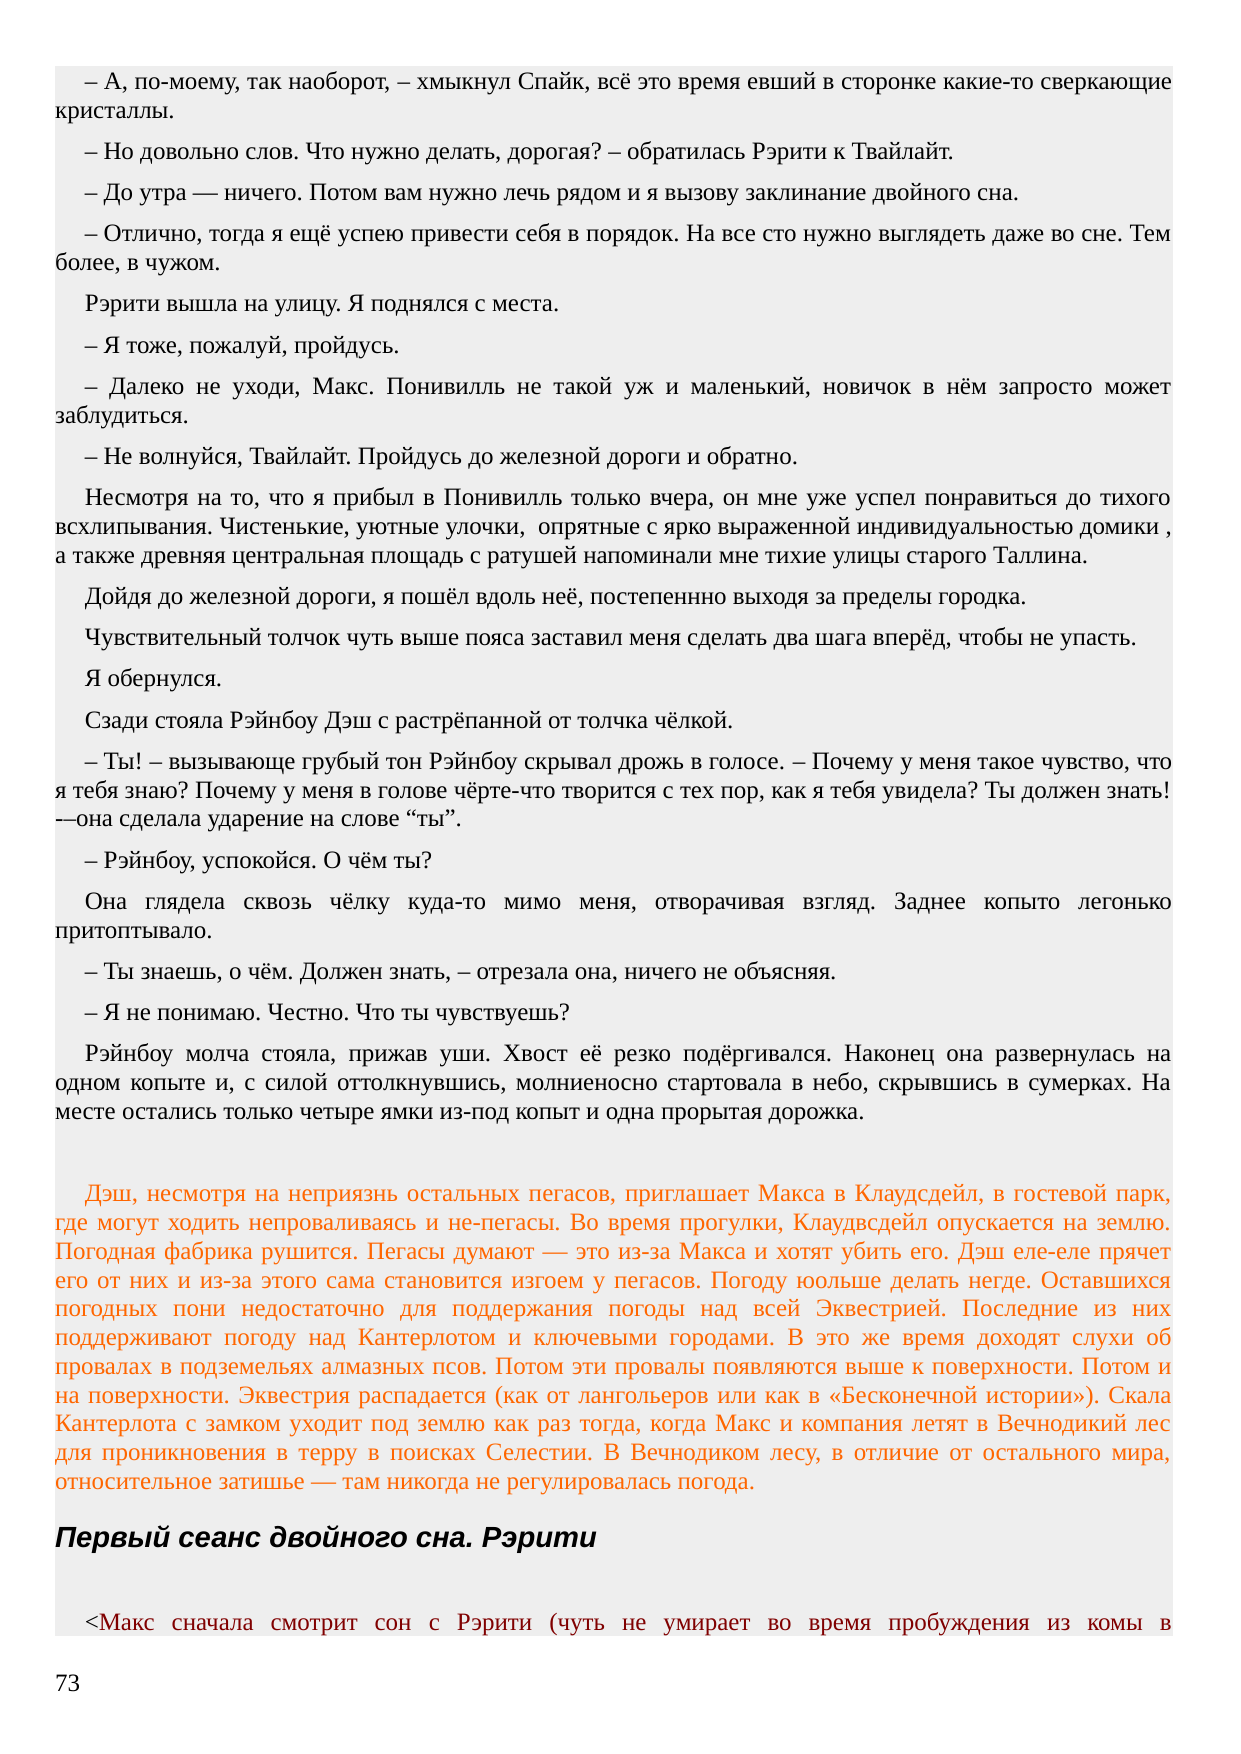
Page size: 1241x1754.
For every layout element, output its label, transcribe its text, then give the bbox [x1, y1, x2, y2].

text – Я не понимаю. Честно. Что ты чувствуешь? [55, 997, 1173, 1026]
text – А, по-моему, так наоборот, – хмыкнул Спайк, всё это время евший в сторонке какие-то сверкающие кристаллы. [55, 66, 1173, 123]
text – До утра — ничего. Потом вам нужно лечь рядом и я вызову заклинание двойного сна. [55, 177, 1173, 206]
text – Я тоже, пожалуй, пройдусь. [55, 330, 1173, 358]
text <Макс сначала смотрит сон с Рэрити (чуть не умирает во время пробуждения из комы в [55, 1607, 1173, 1636]
text – Ты! – вызывающе грубый тон Рэйнбоу скрывал дрожь в голосе. – Почему у меня такое чувство, что я тебя знаю? Почему у меня в голове чёрте-что творится с тех пор, как я тебя увидела? Ты должен знать! -–она сделала ударение на слове “ты”. [55, 746, 1173, 832]
text Сзади стояла Рэйнбоу Дэш с растрёпанной от толчка чёлкой. [55, 705, 1173, 733]
text Рэрити вышла на улицу. Я поднялся с места. [55, 288, 1173, 317]
text – Отлично, тогда я ещё успею привести себя в порядок. На все сто нужно выглядеть даже во сне. Тем более, в чужом. [55, 218, 1173, 276]
text – Рэйнбоу, успокойся. О чём ты? [55, 845, 1173, 873]
text – Ты знаешь, о чём. Должен знать, – отрезала она, ничего не объясняя. [55, 956, 1173, 985]
text Она глядела сквозь чёлку куда-то мимо меня, отворачивая взгляд. Заднее копыто легонько притоптывало. [55, 886, 1173, 943]
text Дэш, несмотря на неприязнь остальных пегасов, приглашает Макса в Клаудсдейл, в гостевой парк, где могут ходить непроваливаясь и не-пегасы. Во время прогулки, Клаудвсдейл опускается на землю. Погодная фабрика рушится. Пегасы думают — это из-за Макса и хотят убить его. Дэш еле-еле прячет его от них и из-за этого сама становится изгоем у пегасов. Погоду юольше делать негде. Оставшихся погодных пони недостаточно для поддержания погоды над всей Эквестрией. Последние из них поддерживают погоду над Кантерлотом и ключевыми городами. В это же время доходят слухи об провалах в подземельях алмазных псов. Потом эти провалы появляются выше к поверхности. Потом и на поверхности. Эквестрия распадается (как от лангольеров или как в «Бесконечной истории»). Скала Кантерлота с замком уходит под землю как раз тогда, когда Макс и компания летят в Вечнодикий лес для проникновения в терру в поисках Селестии. В Вечнодиком лесу, в отличие от остального мира, относительное затишье — там никогда не регулировалась погода. [55, 1178, 1173, 1495]
text Дойдя до железной дороги, я пошёл вдоль неё, постепеннно выходя за пределы городка. [55, 581, 1173, 610]
subtitle Первый сеанс двойного сна. Рэрити [55, 1520, 1173, 1553]
text – Далеко не уходи, Макс. Понивилль не такой уж и маленький, новичок в нём запросто может заблудиться. [55, 371, 1173, 428]
text Рэйнбоу молча стояла, прижав уши. Хвост её резко подёргивался. Наконец она развернулась на одном копыте и, с силой оттолкнувшись, молниеносно стартовала в небо, скрывшись в сумерках. На месте остались только четыре ямки из-под копыт и одна прорытая дорожка. [55, 1038, 1173, 1125]
text Несмотря на то, что я прибыл в Понивилль только вчера, он мне уже успел понравиться до тихого всхлипывания. Чистенькие, уютные улочки, опрятные с ярко выраженной индивидуальностью домики , а также древняя центральная площадь с ратушей напоминали мне тихие улицы старого Таллина. [55, 482, 1173, 568]
text – Но довольно слов. Что нужно делать, дорогая? – обратилась Рэрити к Твайлайт. [55, 136, 1173, 165]
text Я обернулся. [55, 663, 1173, 692]
text – Не волнуйся, Твайлайт. Пройдусь до железной дороги и обратно. [55, 441, 1173, 470]
text Чувствительный толчок чуть выше пояса заставил меня сделать два шага вперёд, чтобы не упасть. [55, 622, 1173, 651]
